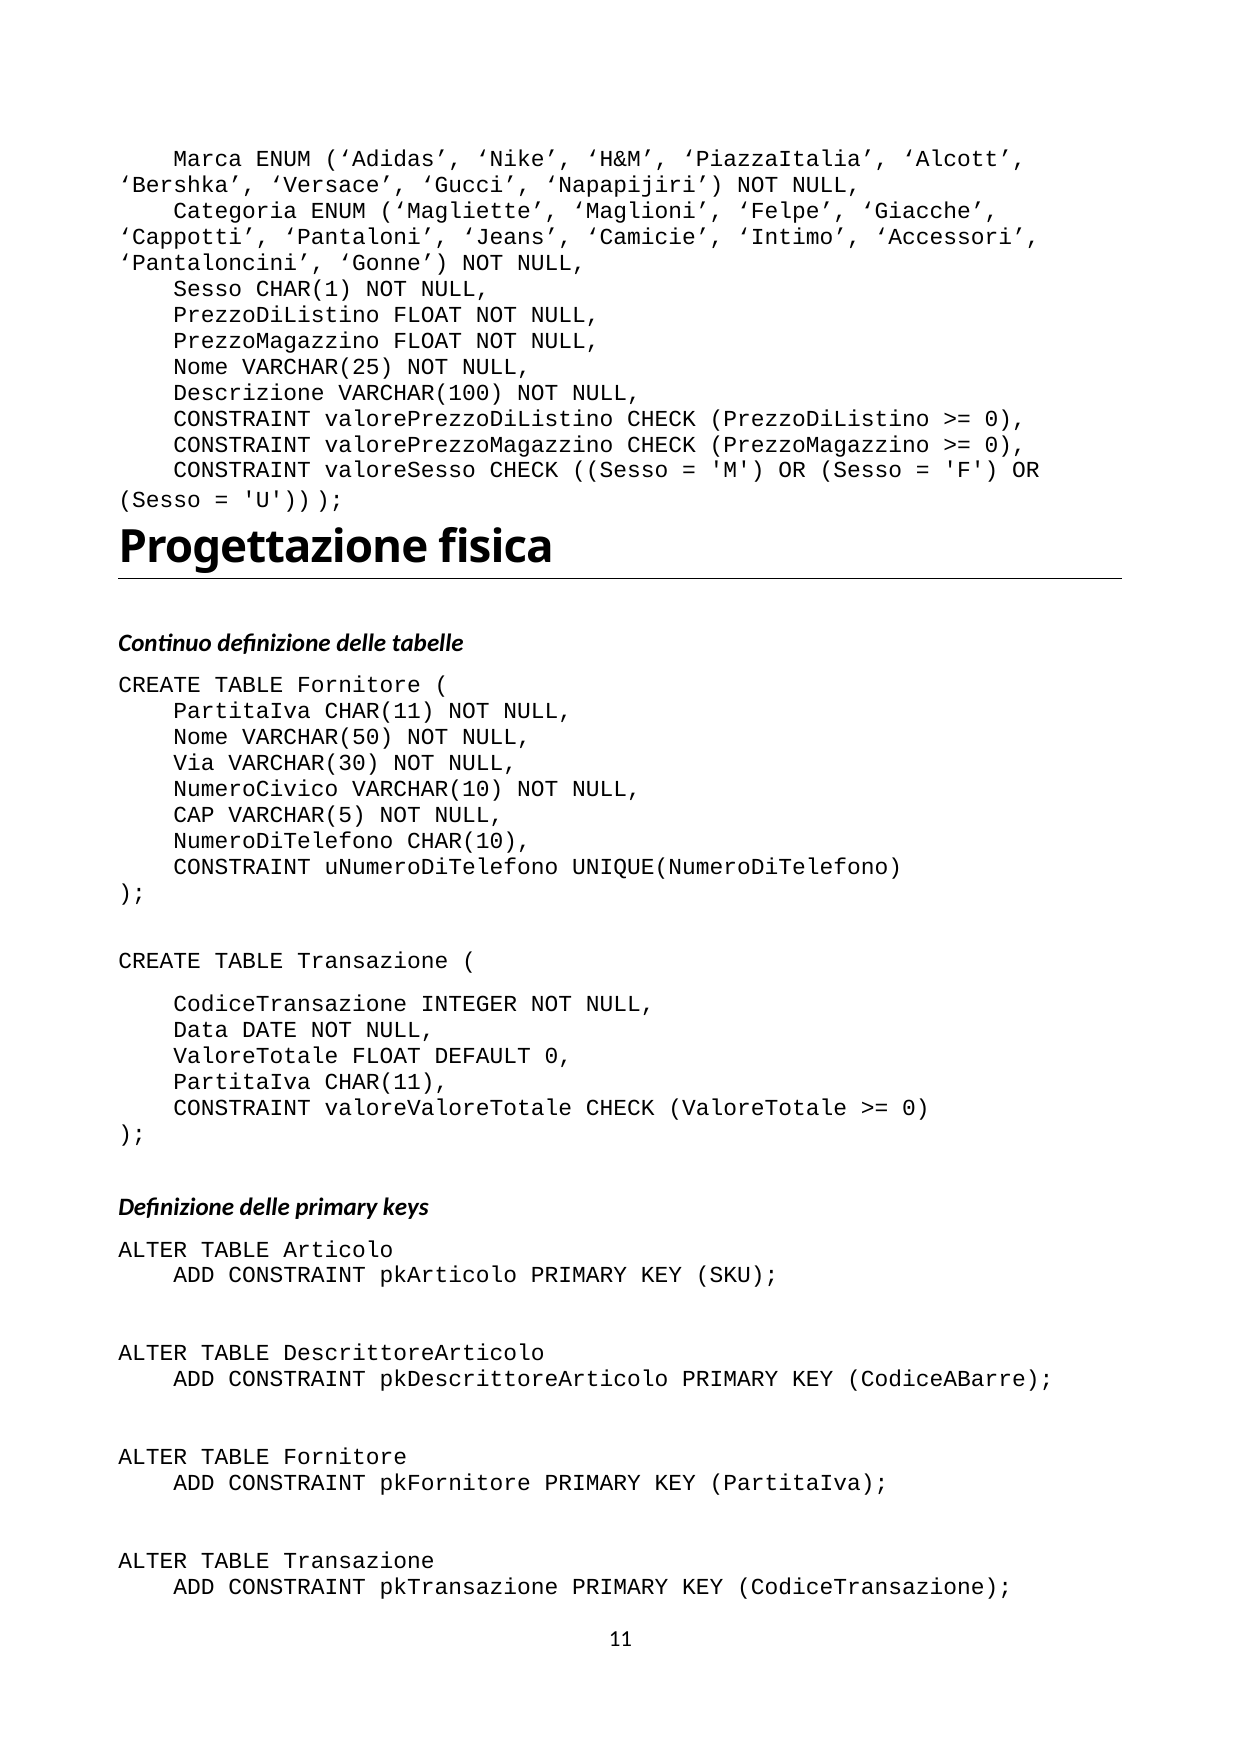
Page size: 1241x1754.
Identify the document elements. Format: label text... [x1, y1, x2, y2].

text PartitaIva CHAR(11), [118, 1070, 1122, 1096]
text Via VARCHAR(30) NOT NULL, [118, 752, 1122, 778]
text PrezzoMagazzino FLOAT NOT NULL, [118, 329, 1122, 355]
text Sesso CHAR(1) NOT NULL, [118, 277, 1122, 303]
text PrezzoDiListino FLOAT NOT NULL, [118, 303, 1122, 329]
text ALTER TABLE Transazione [118, 1549, 1122, 1575]
text Descrizione VARCHAR(100) NOT NULL, [118, 381, 1122, 407]
text Categoria ENUM (‘Magliette’, ‘Maglioni’, ‘Felpe’, ‘Giacche’, ‘Cappotti’, ‘Pantaloni’, ‘Jeans’, ‘Camicie’, ‘Intimo’, ‘Accessori’, ‘Pantaloncini’, ‘Gonne’) NOT NULL, [118, 199, 1122, 277]
text CONSTRAINT valorePrezzoDiListino CHECK (PrezzoDiListino >= 0), [118, 407, 1122, 433]
text CONSTRAINT uNumeroDiTelefono UNIQUE(NumeroDiTelefono) [118, 855, 1122, 881]
text CONSTRAINT valoreSesso CHECK ((Sesso = 'M') OR (Sesso = 'F') OR (Sesso = 'U')) ); [118, 459, 1122, 514]
text CONSTRAINT valoreValoreTotale CHECK (ValoreTotale >= 0) [118, 1096, 1122, 1122]
text Continuo definizione delle tabelle [118, 627, 1122, 657]
text ALTER TABLE Articolo [118, 1238, 1122, 1264]
text ADD CONSTRAINT pkTransazione PRIMARY KEY (CodiceTransazione); [118, 1575, 1122, 1601]
text NumeroCivico VARCHAR(10) NOT NULL, [118, 778, 1122, 803]
title Progettazione fisica [118, 514, 1122, 578]
text ValoreTotale FLOAT DEFAULT 0, [118, 1044, 1122, 1070]
text CREATE TABLE Fornitore ( [118, 674, 1122, 700]
text ADD CONSTRAINT pkArticolo PRIMARY KEY (SKU); [118, 1264, 1122, 1290]
text ); [118, 1122, 1122, 1148]
text CAP VARCHAR(5) NOT NULL, [118, 803, 1122, 829]
text NumeroDiTelefono CHAR(10), [118, 829, 1122, 855]
text Nome VARCHAR(25) NOT NULL, [118, 355, 1122, 381]
text Nome VARCHAR(50) NOT NULL, [118, 726, 1122, 752]
text CREATE TABLE Transazione ( [118, 950, 1122, 976]
text ALTER TABLE Fornitore [118, 1445, 1122, 1471]
text Marca ENUM (‘Adidas’, ‘Nike’, ‘H&M’, ‘PiazzaItalia’, ‘Alcott’, ‘Bershka’, ‘Versace’, ‘Gucci’, ‘Napapijiri’) NOT NULL, [118, 148, 1122, 199]
text Definizione delle primary keys [118, 1191, 1122, 1221]
text CONSTRAINT valorePrezzoMagazzino CHECK (PrezzoMagazzino >= 0), [118, 433, 1122, 459]
text PartitaIva CHAR(11) NOT NULL, [118, 700, 1122, 726]
text ALTER TABLE DescrittoreArticolo [118, 1342, 1122, 1368]
text ); [118, 881, 1122, 907]
text ADD CONSTRAINT pkFornitore PRIMARY KEY (PartitaIva); [118, 1471, 1122, 1497]
text ADD CONSTRAINT pkDescrittoreArticolo PRIMARY KEY (CodiceABarre); [118, 1368, 1122, 1393]
text CodiceTransazione INTEGER NOT NULL, [118, 992, 1122, 1018]
text Data DATE NOT NULL, [118, 1018, 1122, 1044]
